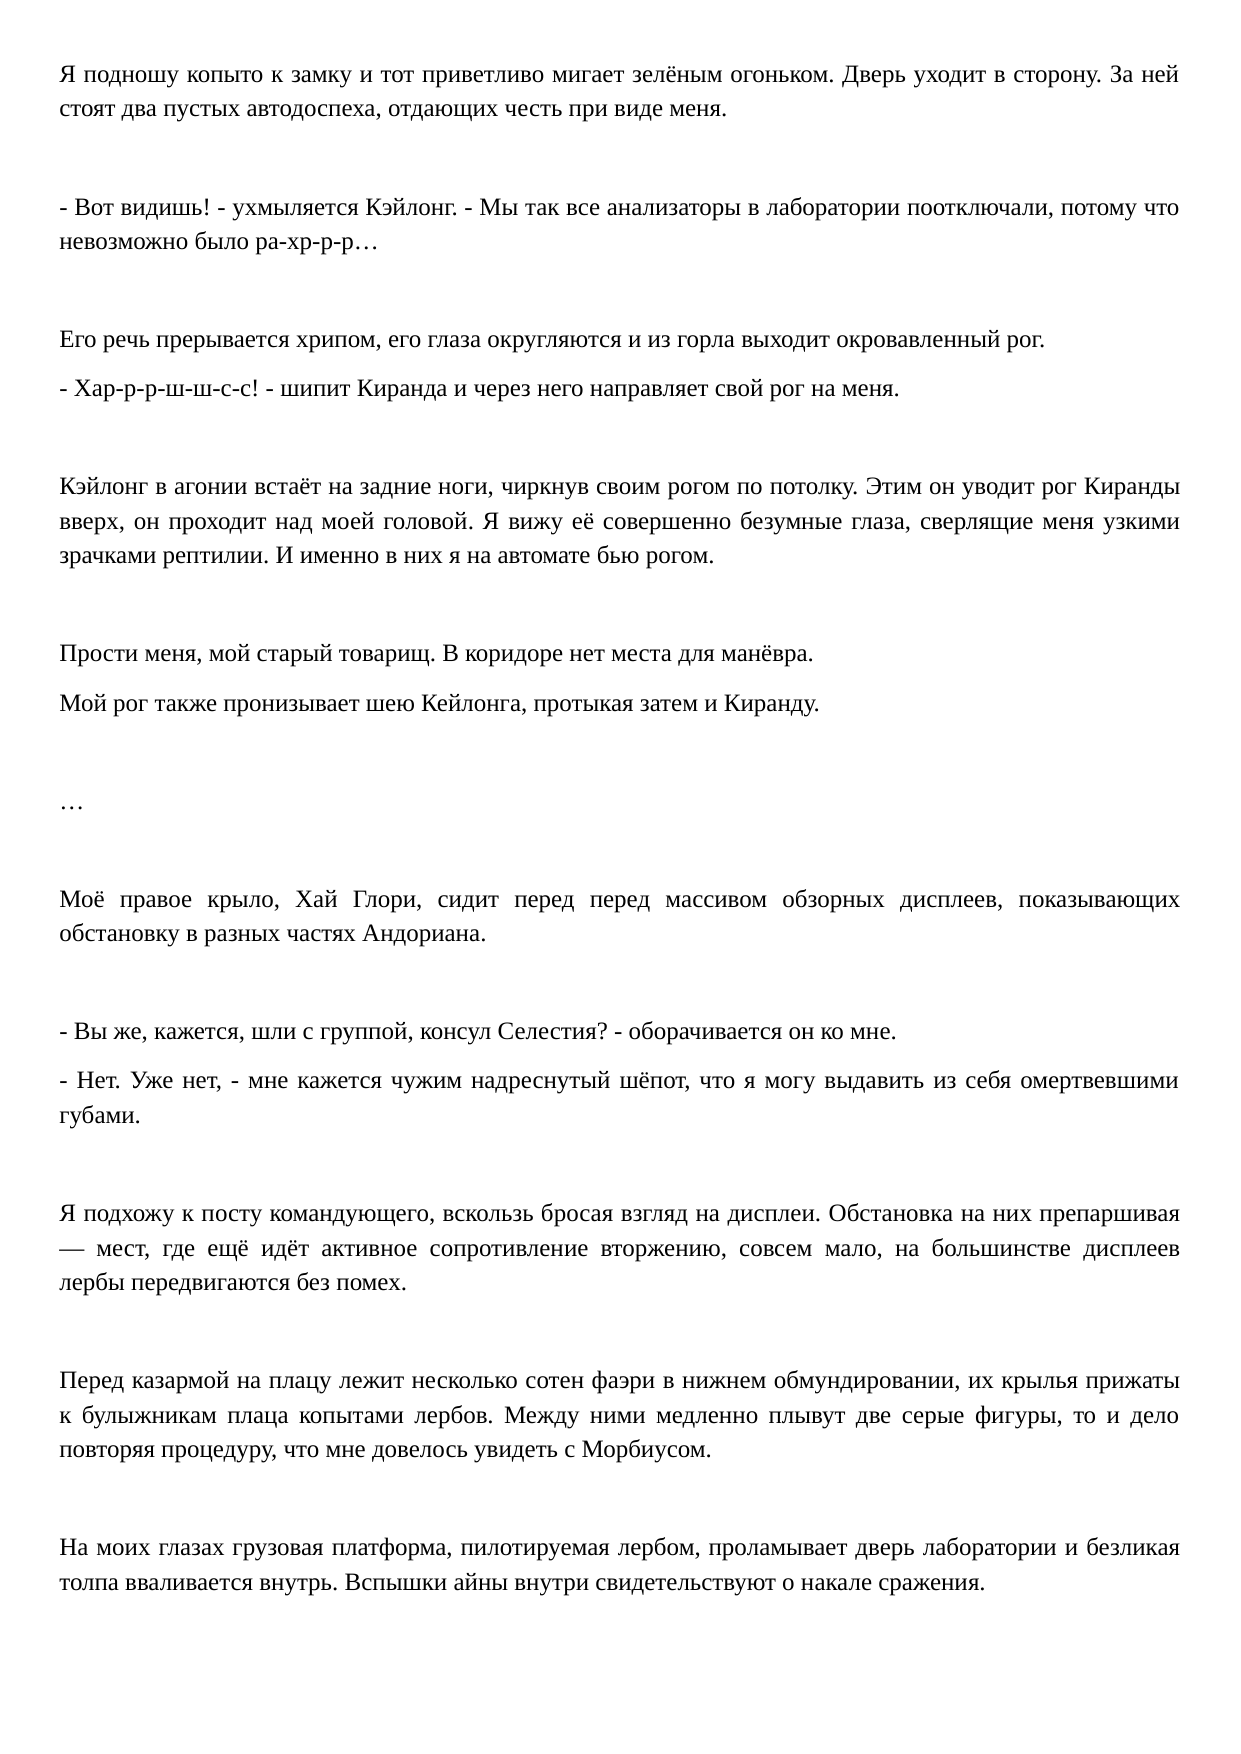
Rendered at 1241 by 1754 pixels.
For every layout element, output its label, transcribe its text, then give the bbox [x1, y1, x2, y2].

text Кэйлонг в агонии встаёт на задние ноги, чиркнув своим рогом по потолку. Этим он уводит рог Киранды вверх, он проходит над моей головой. Я вижу её совершенно безумные глаза, сверлящие меня узкими зрачками рептилии. И именно в них я на автомате бью рогом. [59, 471, 1181, 569]
text Его речь прерывается хрипом, его глаза округляются и из горла выходит окровавленный рог. [59, 324, 1181, 353]
text - Хар-р-р-ш-ш-с-с! - шипит Киранда и через него направляет свой рог на меня. [59, 373, 1181, 402]
text На моих глазах грузовая платформа, пилотируемая лербом, проламывает дверь лаборатории и безликая толпа вваливается внутрь. Вспышки айны внутри свидетельствуют о накале сражения. [59, 1532, 1181, 1596]
text Я подхожу к посту командующего, вскользь бросая взгляд на дисплеи. Обстановка на них препаршивая — мест, где ещё идёт активное сопротивление вторжению, совсем мало, на большинстве дисплеев лербы передвигаются без помех. [59, 1198, 1181, 1296]
text … [59, 786, 1181, 814]
text - Вы же, кажется, шли с группой, консул Селестия? - оборачивается он ко мне. [59, 1016, 1181, 1045]
text - Нет. Уже нет, - мне кажется чужим надреснутый шёпот, что я могу выдавить из себя омертвевшими губами. [59, 1066, 1181, 1129]
text Мой рог также пронизывает шею Кейлонга, протыкая затем и Киранду. [59, 688, 1181, 716]
text - Вот видишь! - ухмыляется Кэйлонг. - Мы так все анализаторы в лаборатории поотключали, потому что невозможно было ра-хр-р-р… [59, 192, 1181, 255]
text Прости меня, мой старый товарищ. В коридоре нет места для манёвра. [59, 638, 1181, 667]
text Моё правое крыло, Хай Глори, сидит перед перед массивом обзорных дисплеев, показывающих обстановку в разных частях Андориана. [59, 884, 1181, 947]
text Перед казармой на плацу лежит несколько сотен фаэри в нижнем обмундировании, их крылья прижаты к булыжникам плаца копытами лербов. Между ними медленно плывут две серые фигуры, то и дело повторяя процедуру, что мне довелось увидеть с Морбиусом. [59, 1365, 1181, 1463]
text Я подношу копыто к замку и тот приветливо мигает зелёным огоньком. Дверь уходит в сторону. За ней стоят два пустых автодоспеха, отдающих честь при виде меня. [59, 59, 1181, 122]
